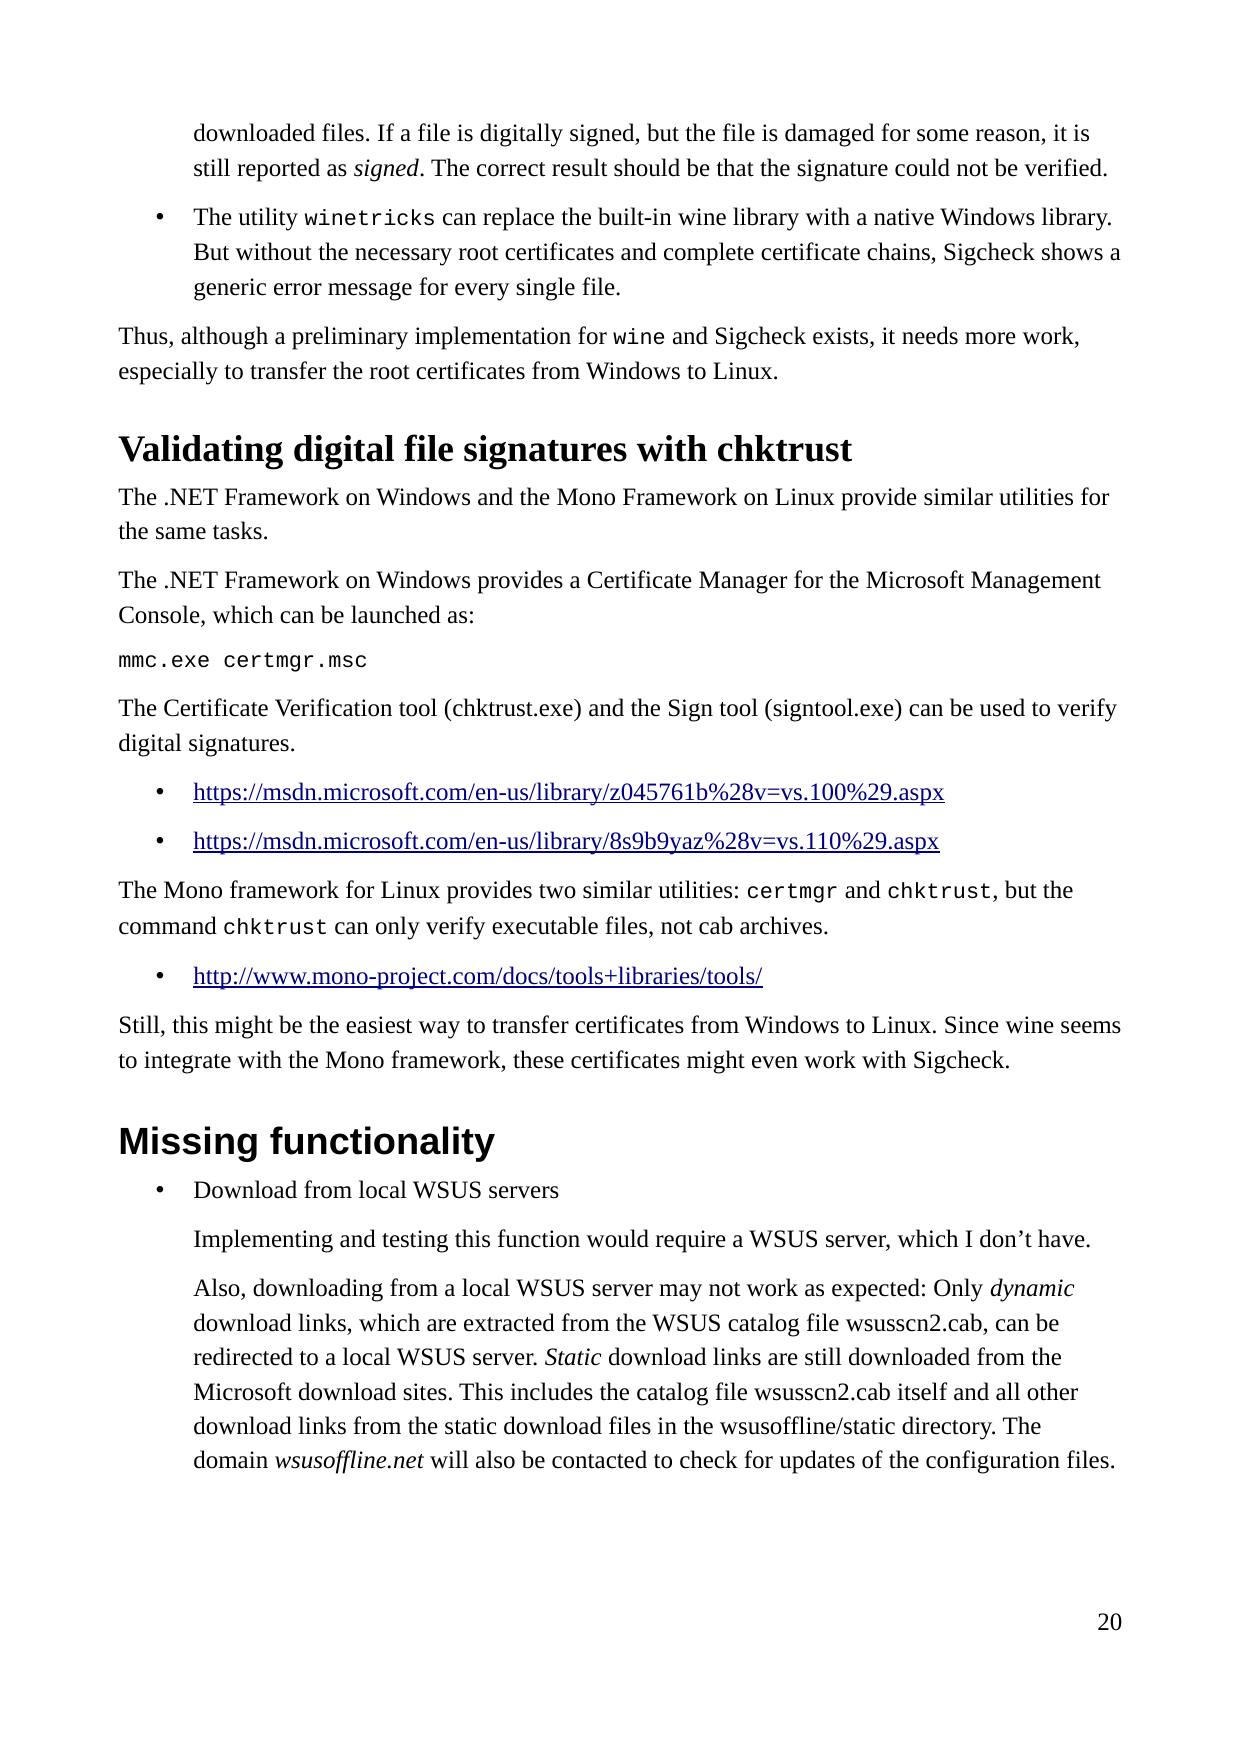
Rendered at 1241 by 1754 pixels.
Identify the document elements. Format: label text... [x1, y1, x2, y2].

text Still, this might be the easiest way to transfer certificates from Windows to Linux. Since wine seems to integrate with the Mono framework, these certificates might even work with Sigcheck. [118, 1010, 1122, 1073]
list The utility winetricks can replace the built-in wine library with a native Windows library. But without the necessary root certificates and complete certificate chains, Sigcheck shows a generic error message for every single file. [156, 202, 1122, 301]
list https://msdn.microsoft.com/en-us/library/8s9b9yaz%28v=vs.110%29.aspx [156, 826, 1122, 855]
list Implementing and testing this function would require a WSUS server, which I don’t have. [156, 1224, 1122, 1253]
text mmc.exe certmgr.msc [118, 649, 1122, 674]
list Download from local WSUS servers [156, 1175, 1122, 1204]
text Thus, although a preliminary implementation for wine and Sigcheck exists, it needs more work, especially to transfer the root certificates from Windows to Linux. [118, 321, 1122, 385]
list https://msdn.microsoft.com/en-us/library/z045761b%28v=vs.100%29.aspx [156, 777, 1122, 806]
list http://www.mono-project.com/docs/tools+libraries/tools/ [156, 961, 1122, 990]
list downloaded files. If a file is digitally signed, but the file is damaged for some reason, it is still reported as signed. The correct result should be that the signature could not be verified. [156, 118, 1122, 181]
text The .NET Framework on Windows and the Mono Framework on Linux provide similar utilities for the same tasks. [118, 482, 1122, 545]
subtitle Validating digital file signatures with chktrust [118, 426, 1122, 469]
list Also, downloading from a local WSUS server may not work as expected: Only dynamic download links, which are extracted from the WSUS catalog file wsusscn2.cab, can be redirected to a local WSUS server. Static download links are still downloaded from the Microsoft download sites. This includes the catalog file wsusscn2.cab itself and all other download links from the static download files in the wsusoffline/static directory. The domain wsusoffline.net will also be contacted to check for updates of the configuration files. [156, 1273, 1122, 1474]
text The Certificate Verification tool (chktrust.exe) and the Sign tool (signtool.exe) can be used to verify digital signatures. [118, 693, 1122, 757]
text The Mono framework for Linux provides two similar utilities: certmgr and chktrust, but the command chktrust can only verify executable files, not cab archives. [118, 875, 1122, 941]
text The .NET Framework on Windows provides a Certificate Manager for the Microsoft Management Console, which can be launched as: [118, 566, 1122, 629]
subtitle Missing functionality [118, 1119, 1122, 1162]
